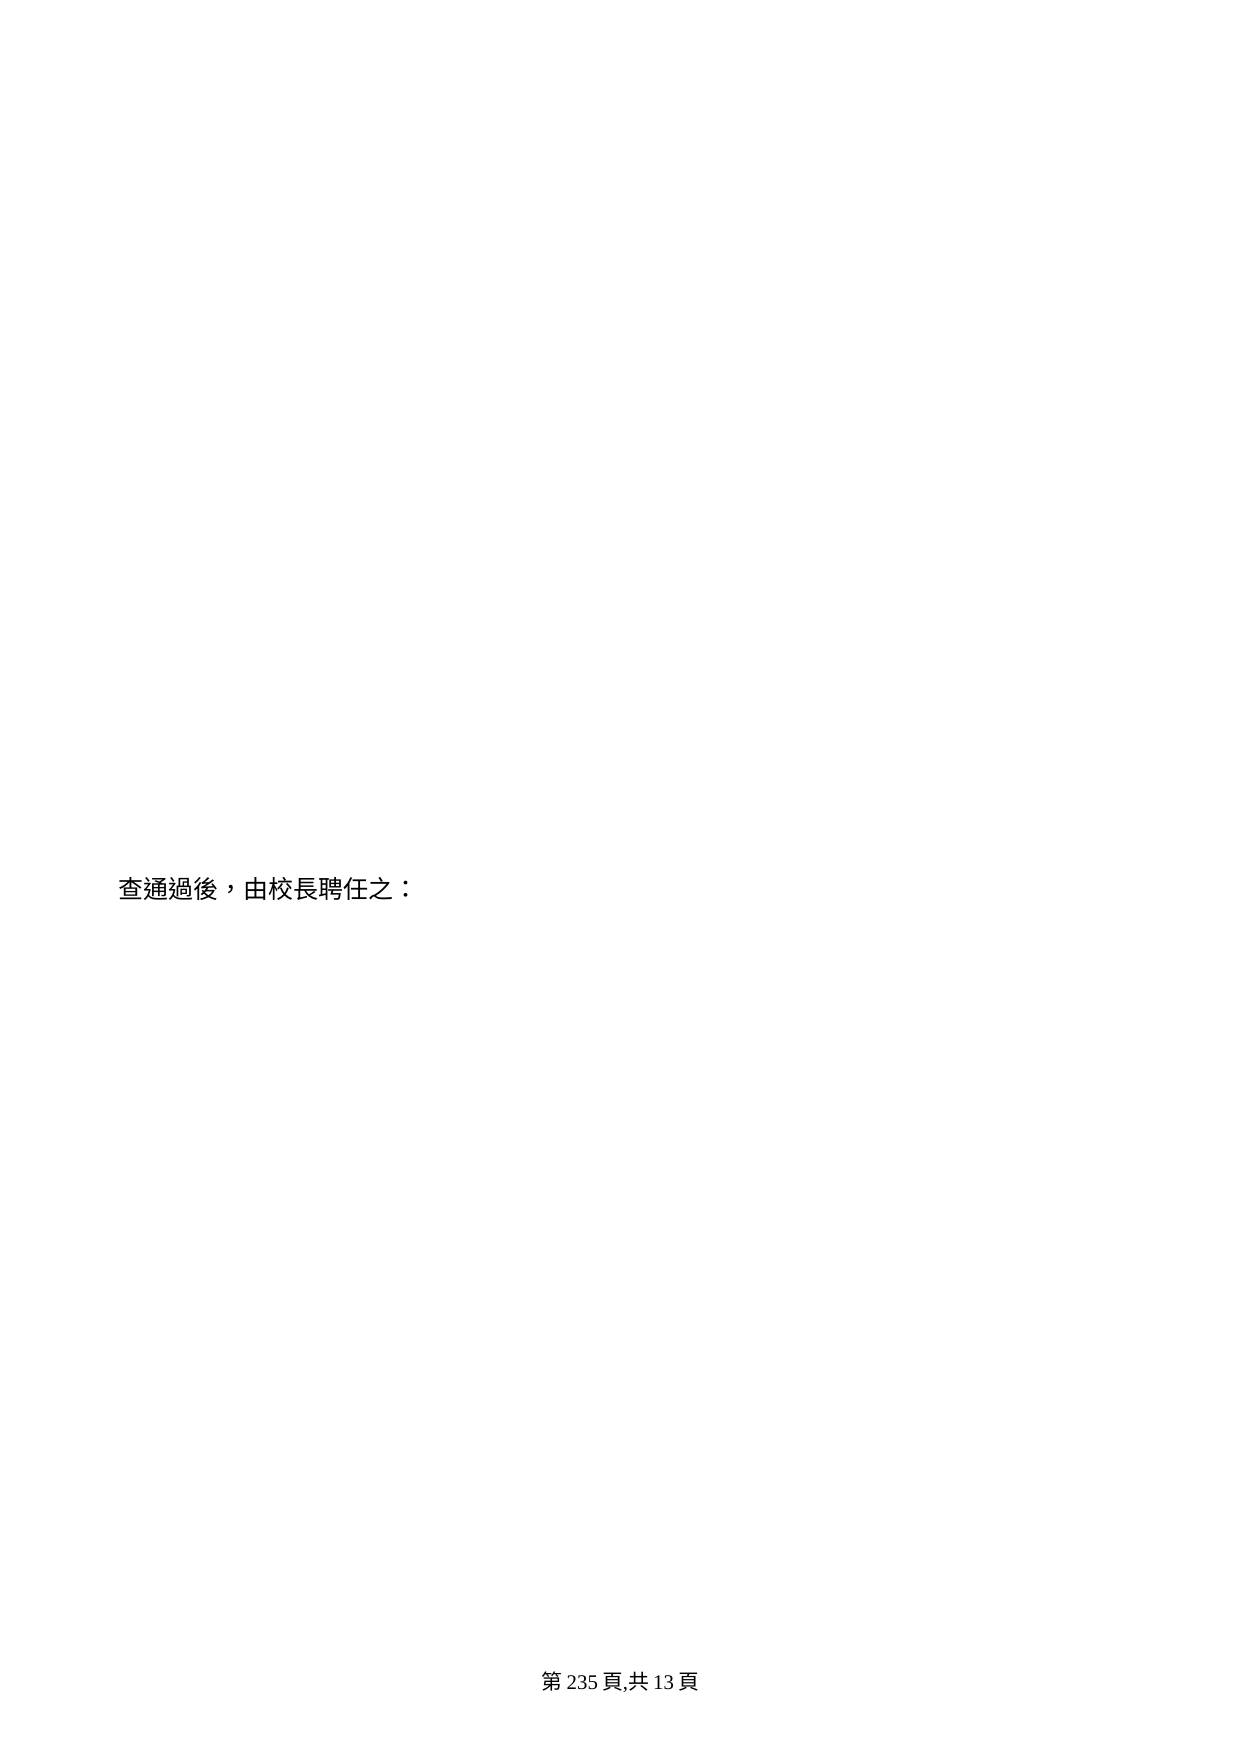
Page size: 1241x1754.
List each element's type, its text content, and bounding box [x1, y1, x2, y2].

text 查通過後，由校長聘任之： [118, 846, 1122, 908]
